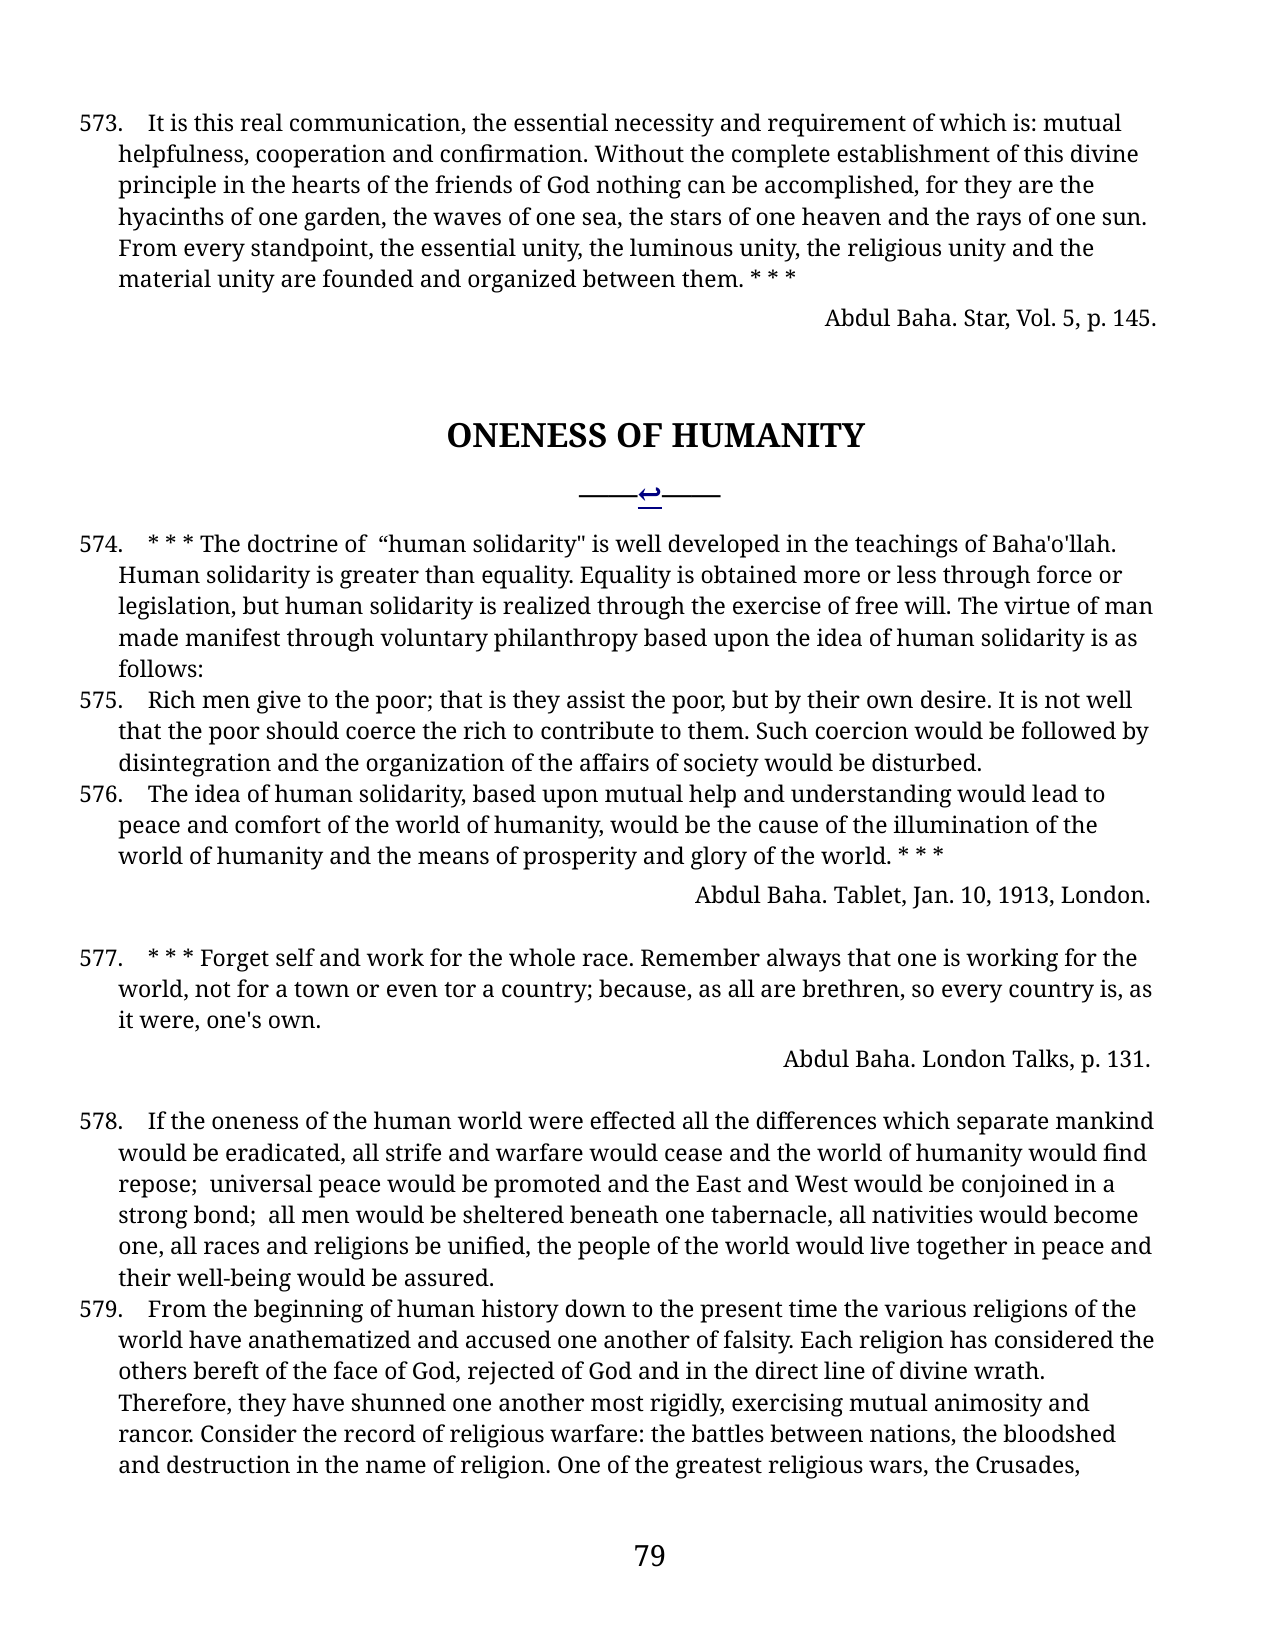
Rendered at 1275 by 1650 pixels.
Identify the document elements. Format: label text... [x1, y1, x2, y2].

list The idea of human solidarity, based upon mutual help and understanding would lead to peace and comfort of the world of humanity, would be the cause of the illumination of the world of humanity and the means of prosperity and glory of the world. * * * [79, 778, 1157, 872]
list * * * Forget self and work for the whole race. Remember always that one is working for the world, not for a town or even tor a country; because, as all are brethren, so every country is, as it were, one's own. [79, 942, 1157, 1035]
text Abdul Baha. London Talks, p. 131. [118, 1043, 1157, 1074]
list If the oneness of the human world were effected all the differences which separate mankind would be eradicated, all strife and warfare would cease and the world of humanity would find repose; universal peace would be promoted and the East and West would be conjoined in a strong bond; all men would be sheltered beneath one tabernacle, all nativities would become one, all races and religions be unified, the people of the world would live together in peace and their well-being would be assured. [79, 1105, 1157, 1293]
text Abdul Baha. Star, Vol. 5, p. 145. [118, 302, 1157, 333]
subtitle ONENESS OF HUMANITY [118, 410, 1157, 458]
list From the beginning of human history down to the present time the various religions of the world have anathematized and accused one another of falsity. Each religion has considered the others bereft of the face of God, rejected of God and in the direct line of divine wrath. Therefore, they have shunned one another most rigidly, exercising mutual animosity and rancor. Consider the record of religious warfare: the battles between nations, the bloodshed and destruction in the name of religion. One of the greatest religious wars, the Crusades, [79, 1293, 1157, 1480]
list Rich men give to the poor; that is they assist the poor, but by their own desire. It is not well that the poor should coerce the rich to contribute to them. Such coercion would be followed by disintegration and the organization of the affairs of society would be disturbed. [79, 684, 1157, 778]
text Abdul Baha. Tablet, Jan. 10, 1913, London. [118, 879, 1157, 910]
text ——↩—— [118, 473, 1157, 513]
list It is this real communication, the essential necessity and requirement of which is: mutual helpfulness, cooperation and confirmation. Without the complete establishment of this divine principle in the hearts of the friends of God nothing can be accomplished, for they are the hyacinths of one garden, the waves of one sea, the stars of one heaven and the rays of one sun. From every standpoint, the essential unity, the luminous unity, the religious unity and the material unity are founded and organized between them. * * * [79, 107, 1157, 294]
list * * * The doctrine of “human solidarity" is well developed in the teachings of Baha'o'llah. Human solidarity is greater than equality. Equality is obtained more or less through force or legislation, but human solidarity is realized through the exercise of free will. The virtue of man made manifest through voluntary philanthropy based upon the idea of human solidarity is as follows: [79, 528, 1157, 684]
